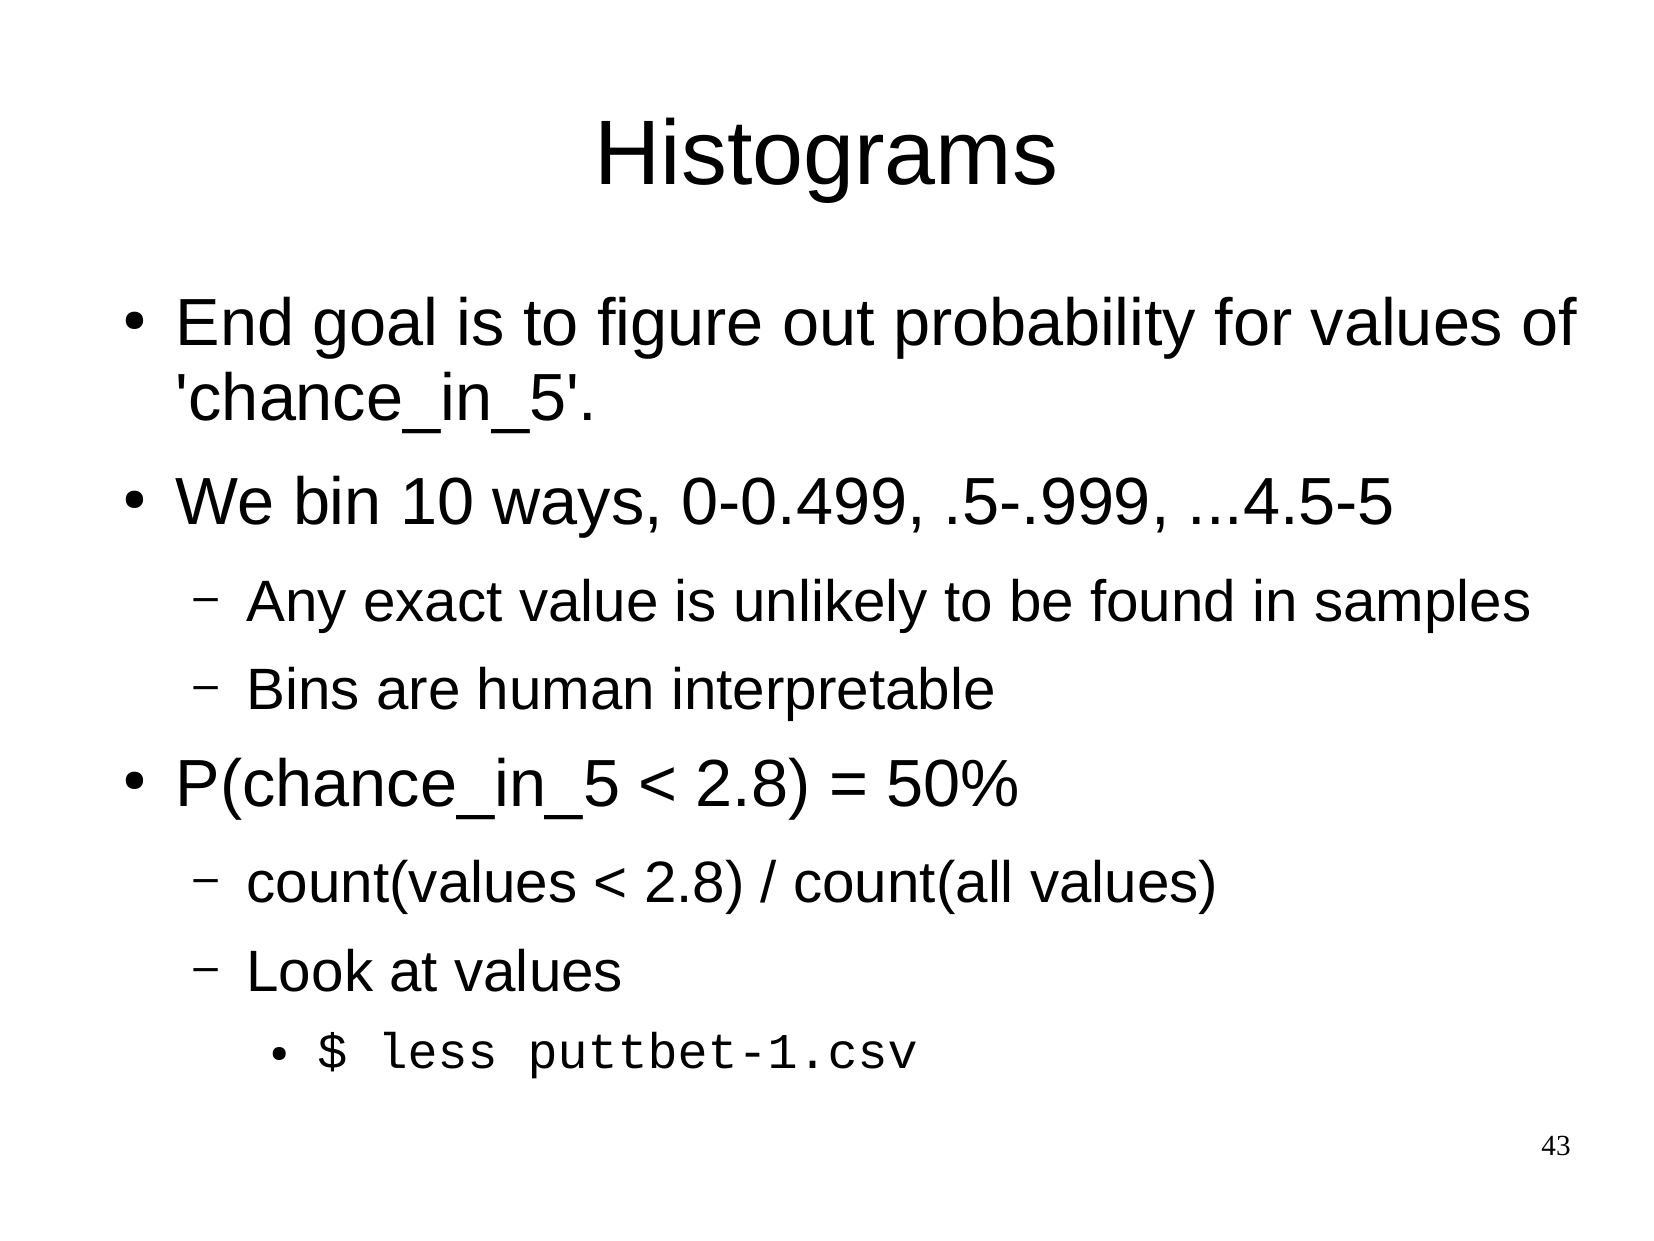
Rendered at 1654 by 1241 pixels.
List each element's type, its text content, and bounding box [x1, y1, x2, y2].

list End goal is to figure out probability for values of 'chance_in_5'. We bin 10 ways, 0-0.499, .5-.999, ...4.5-5 Any exact value is unlikely to be found in samples Bins are human interpretable P(chance_in_5 < 2.8) = 50% count(values < 2.8) / count(all values) Look at values $ less puttbet-1.csv [105, 285, 1594, 1180]
title Histograms [82, 49, 1571, 257]
